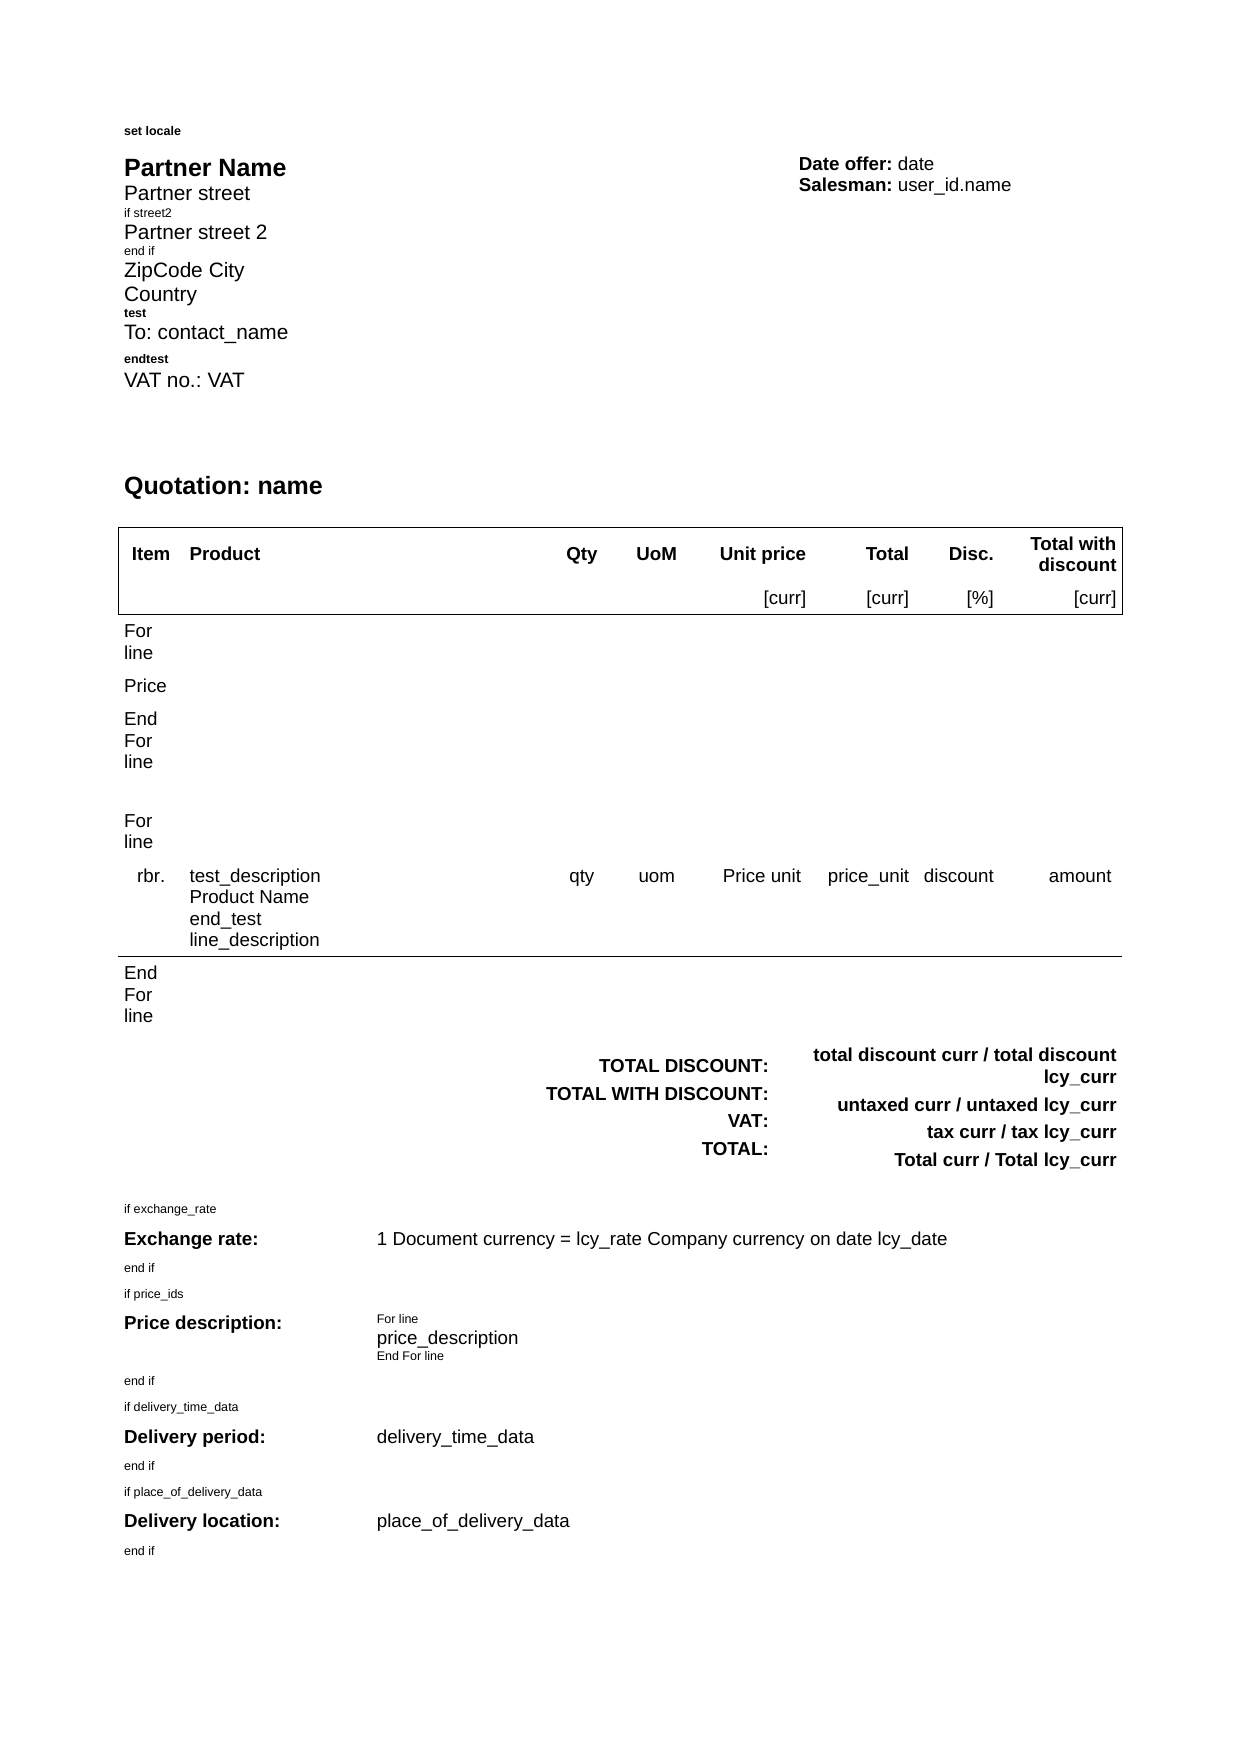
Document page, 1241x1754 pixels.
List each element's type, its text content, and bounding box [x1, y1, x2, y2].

table_cell [915, 804, 999, 859]
table_cell [812, 957, 915, 1033]
table_cell delivery_time_data [371, 1420, 1122, 1453]
table_cell [184, 581, 549, 614]
table_cell [614, 702, 699, 778]
table_header Unit price [699, 528, 812, 581]
table_header Total [812, 528, 915, 581]
table_cell [184, 615, 549, 669]
table_cell test_description Product Name end_test line_description [184, 859, 549, 956]
table_cell place_of_delivery_data [371, 1505, 1122, 1538]
table_cell total discount curr / total discount lcy_curr untaxed curr / untaxed lcy_curr tax curr / tax lcy_curr Total curr / Total lcy_curr [774, 1033, 1122, 1182]
table_cell Partner Name Partner street if street2 Partner street 2 end if ZipCode City Country test To: contact_name endtest VAT no.: VAT [118, 147, 793, 398]
table_cell [999, 804, 1122, 859]
table_cell [614, 804, 699, 859]
table_cell [549, 804, 614, 859]
table_cell [549, 581, 614, 614]
table_cell [614, 615, 699, 669]
table_cell End For line [118, 957, 184, 1033]
table_cell [%] [915, 581, 999, 614]
table_cell [999, 702, 1122, 778]
table_cell Date offer: date Salesman: user_id.name [793, 147, 1122, 398]
table_cell Exchange rate: [118, 1222, 371, 1255]
table_cell [184, 702, 549, 778]
table_header Item [119, 528, 184, 581]
table_header if delivery_time_data [118, 1394, 1122, 1420]
table_cell [curr] [699, 581, 812, 614]
table_cell [999, 957, 1122, 1033]
table_cell For line [118, 615, 184, 669]
table_cell [614, 957, 699, 1033]
table_cell [curr] [999, 581, 1122, 614]
table_cell discount [915, 859, 999, 956]
table_cell TOTAL DISCOUNT: TOTAL WITH DISCOUNT: VAT: TOTAL: [118, 1033, 774, 1182]
table_cell [699, 615, 812, 669]
table_cell Delivery period: [118, 1420, 371, 1453]
table_cell [549, 615, 614, 669]
table_cell End For line [118, 702, 184, 778]
table_cell [699, 804, 812, 859]
table_header Total with discount [999, 528, 1122, 581]
table_header Qty [549, 528, 614, 581]
table_header if exchange_rate [118, 1196, 1122, 1222]
table_cell Price [118, 669, 1122, 702]
table_cell if price_ids [118, 1281, 1122, 1306]
table_cell [812, 702, 915, 778]
table_cell [184, 957, 549, 1033]
table_cell end if [118, 1453, 1122, 1479]
table_cell uom [614, 859, 699, 956]
table_header set locale [118, 118, 1122, 147]
table_cell 1 Document currency = lcy_rate Company currency on date lcy_date [371, 1222, 1122, 1255]
table_cell end if [118, 1368, 1122, 1394]
table_cell For line price_description End For line [371, 1306, 1122, 1368]
table_cell [curr] [812, 581, 915, 614]
table_cell [119, 581, 184, 614]
table_cell [614, 581, 699, 614]
table_cell [915, 702, 999, 778]
table_header Quotation: name [118, 465, 1122, 505]
table_cell [915, 615, 999, 669]
table_cell [999, 615, 1122, 669]
table_cell [549, 702, 614, 778]
table_cell [549, 957, 614, 1033]
table_cell price_unit [812, 859, 915, 956]
table_header UoM [614, 528, 699, 581]
table_cell [699, 957, 812, 1033]
table_cell end if [118, 1255, 1122, 1281]
table_cell [915, 957, 999, 1033]
table_cell end if [118, 1538, 1122, 1563]
table_cell Delivery location: [118, 1505, 371, 1538]
table_cell For line [118, 804, 184, 859]
table_cell amount [999, 859, 1122, 956]
table_cell [812, 615, 915, 669]
table_cell qty [549, 859, 614, 956]
table_cell [184, 804, 549, 859]
table_cell [118, 778, 1122, 804]
table_cell rbr. [118, 859, 184, 956]
table_header Product [184, 528, 549, 581]
table_cell [699, 702, 812, 778]
table_cell [812, 804, 915, 859]
table_header Disc. [915, 528, 999, 581]
table_cell if place_of_delivery_data [118, 1479, 1122, 1504]
table_cell Price description: [118, 1306, 371, 1368]
table_cell Price unit [699, 859, 812, 956]
